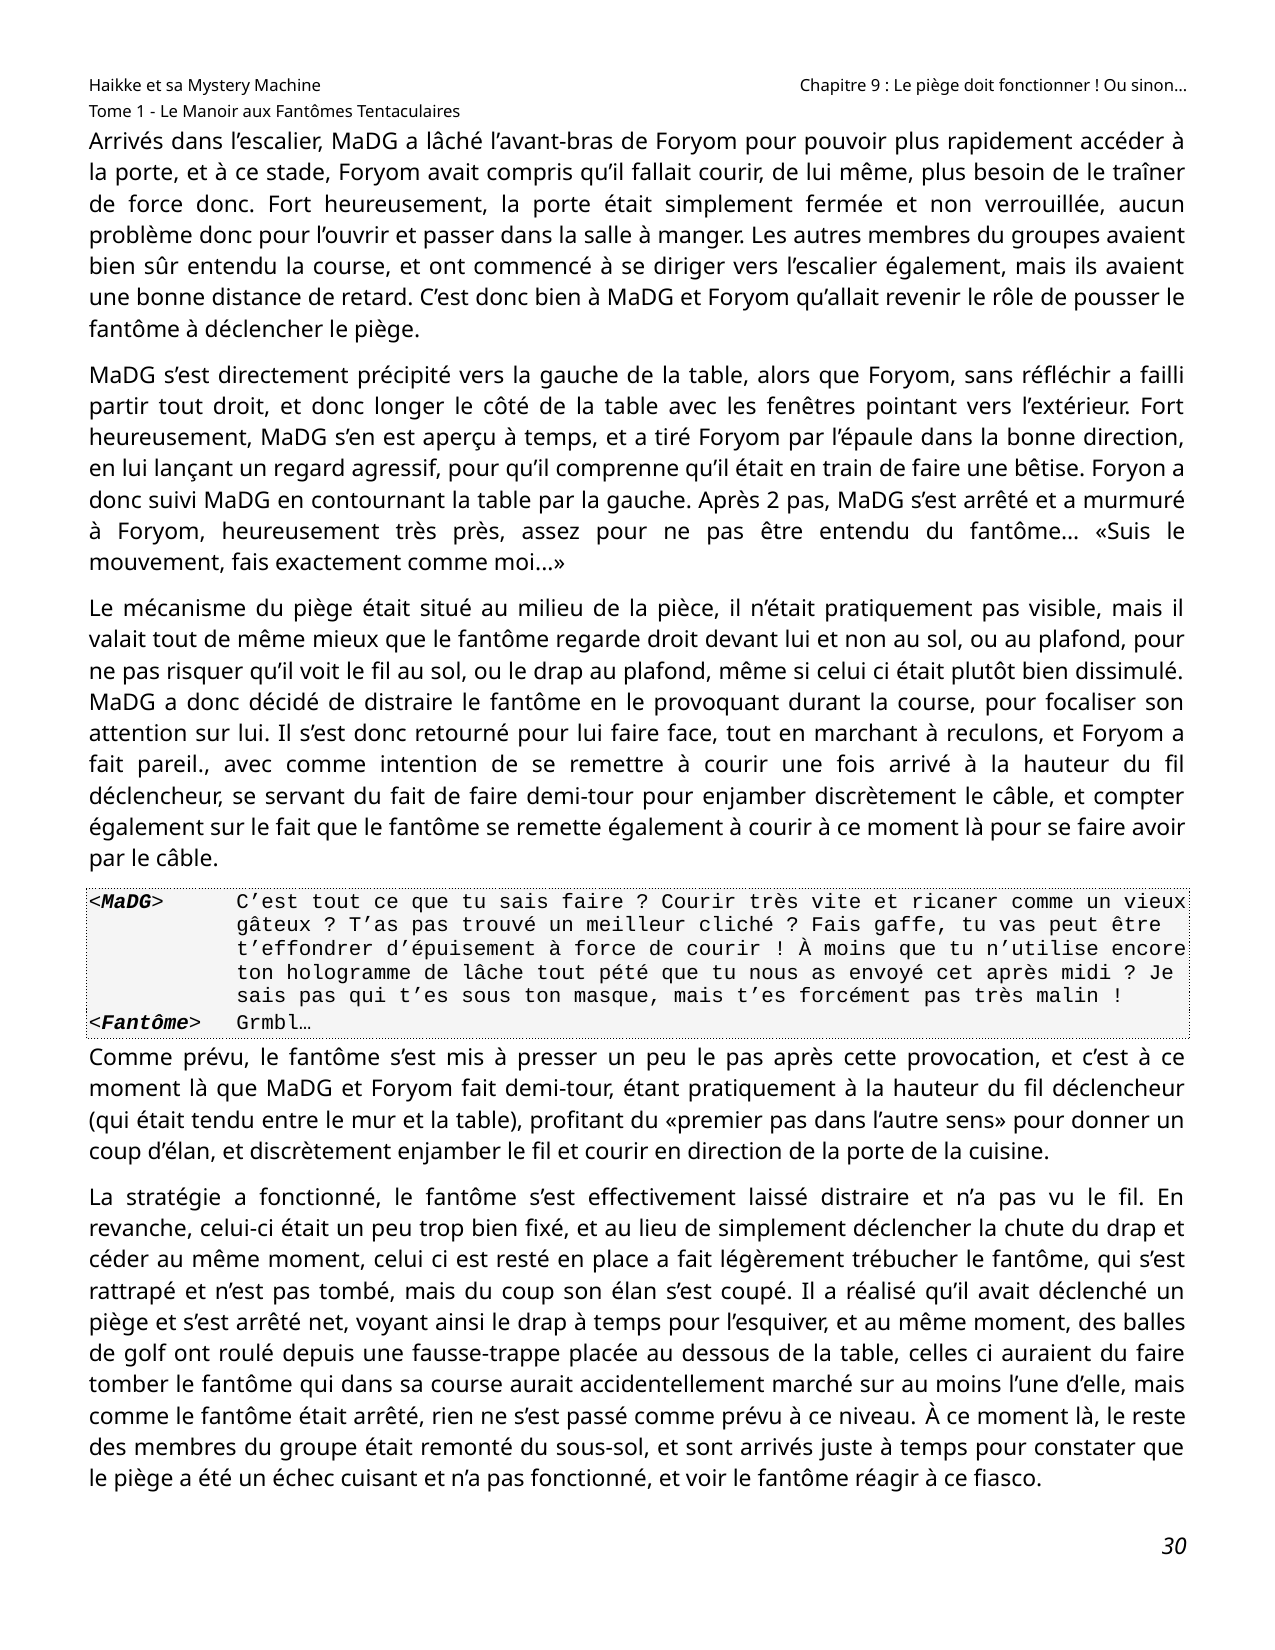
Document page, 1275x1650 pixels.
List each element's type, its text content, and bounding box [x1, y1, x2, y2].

text La stratégie a fonctionné, le fantôme s’est effectivement laissé distraire et n’a pas vu le fil. En revanche, celui-ci était un peu trop bien fixé, et au lieu de simplement déclencher la chute du drap et céder au même moment, celui ci est resté en place a fait légèrement trébucher le fantôme, qui s’est rattrapé et n’est pas tombé, mais du coup son élan s’est coupé. Il a réalisé qu’il avait déclenché un piège et s’est arrêté net, voyant ainsi le drap à temps pour l’esquiver, et au même moment, des balles de golf ont roulé depuis une fausse-trappe placée au dessous de la table, celles ci auraient du faire tomber le fantôme qui dans sa course aurait accidentellement marché sur au moins l’une d’elle, mais comme le fantôme était arrêté, rien ne s’est passé comme prévu à ce niveau. À ce moment là, le reste des membres du groupe était remonté du sous-sol, et sont arrivés juste à temps pour constater que le piège a été un échec cuisant et n’a pas fonctionné, et voir le fantôme réagir à ce fiasco. [88, 1181, 1186, 1493]
text <MaDG> C’est tout ce que tu sais faire ? Courir très vite et ricaner comme un vieux gâteux ? T’as pas trouvé un meilleur cliché ? Fais gaffe, tu vas peut être t’effondrer d’épuisement à force de courir ! À moins que tu n’utilise encore ton hologramme de lâche tout pété que tu nous as envoyé cet après midi ? Je sais pas qui t’es sous ton masque, mais t’es forcément pas très malin ! [86, 888, 1189, 1009]
text Le mécanisme du piège était situé au milieu de la pièce, il n’était pratiquement pas visible, mais il valait tout de même mieux que le fantôme regarde droit devant lui et non au sol, ou au plafond, pour ne pas risquer qu’il voit le fil au sol, ou le drap au plafond, même si celui ci était plutôt bien dissimulé. MaDG a donc décidé de distraire le fantôme en le provoquant durant la course, pour focaliser son attention sur lui. Il s’est donc retourné pour lui faire face, tout en marchant à reculons, et Foryom a fait pareil., avec comme intention de se remettre à courir une fois arrivé à la hauteur du fil déclencheur, se servant du fait de faire demi-tour pour enjamber discrètement le câble, et compter également sur le fait que le fantôme se remette également à courir à ce moment là pour se faire avoir par le câble. [88, 592, 1186, 873]
text Arrivés dans l’escalier, MaDG a lâché l’avant-bras de Foryom pour pouvoir plus rapidement accéder à la porte, et à ce stade, Foryom avait compris qu’il fallait courir, de lui même, plus besoin de le traîner de force donc. Fort heureusement, la porte était simplement fermée et non verrouillée, aucun problème donc pour l’ouvrir et passer dans la salle à manger. Les autres membres du groupes avaient bien sûr entendu la course, et ont commencé à se diriger vers l’escalier également, mais ils avaient une bonne distance de retard. C’est donc bien à MaDG et Foryom qu’allait revenir le rôle de pousser le fantôme à déclencher le piège. [88, 125, 1186, 344]
text Comme prévu, le fantôme s’est mis à presser un peu le pas après cette provocation, et c’est à ce moment là que MaDG et Foryom fait demi-tour, étant pratiquement à la hauteur du fil déclencheur (qui était tendu entre le mur et la table), profitant du «premier pas dans l’autre sens» pour donner un coup d’élan, et discrètement enjamber le fil et courir en direction de la porte de la cuisine. [88, 1041, 1186, 1166]
text <Fantôme> Grmbl… [86, 1009, 1189, 1038]
text MaDG s’est directement précipité vers la gauche de la table, alors que Foryom, sans réfléchir a failli partir tout droit, et donc longer le côté de la table avec les fenêtres pointant vers l’extérieur. Fort heureusement, MaDG s’en est aperçu à temps, et a tiré Foryom par l’épaule dans la bonne direction, en lui lançant un regard agressif, pour qu’il comprenne qu’il était en train de faire une bêtise. Foryon a donc suivi MaDG en contournant la table par la gauche. Après 2 pas, MaDG s’est arrêté et a murmuré à Foryom, heureusement très près, assez pour ne pas être entendu du fantôme… «Suis le mouvement, fais exactement comme moi...» [88, 359, 1186, 577]
